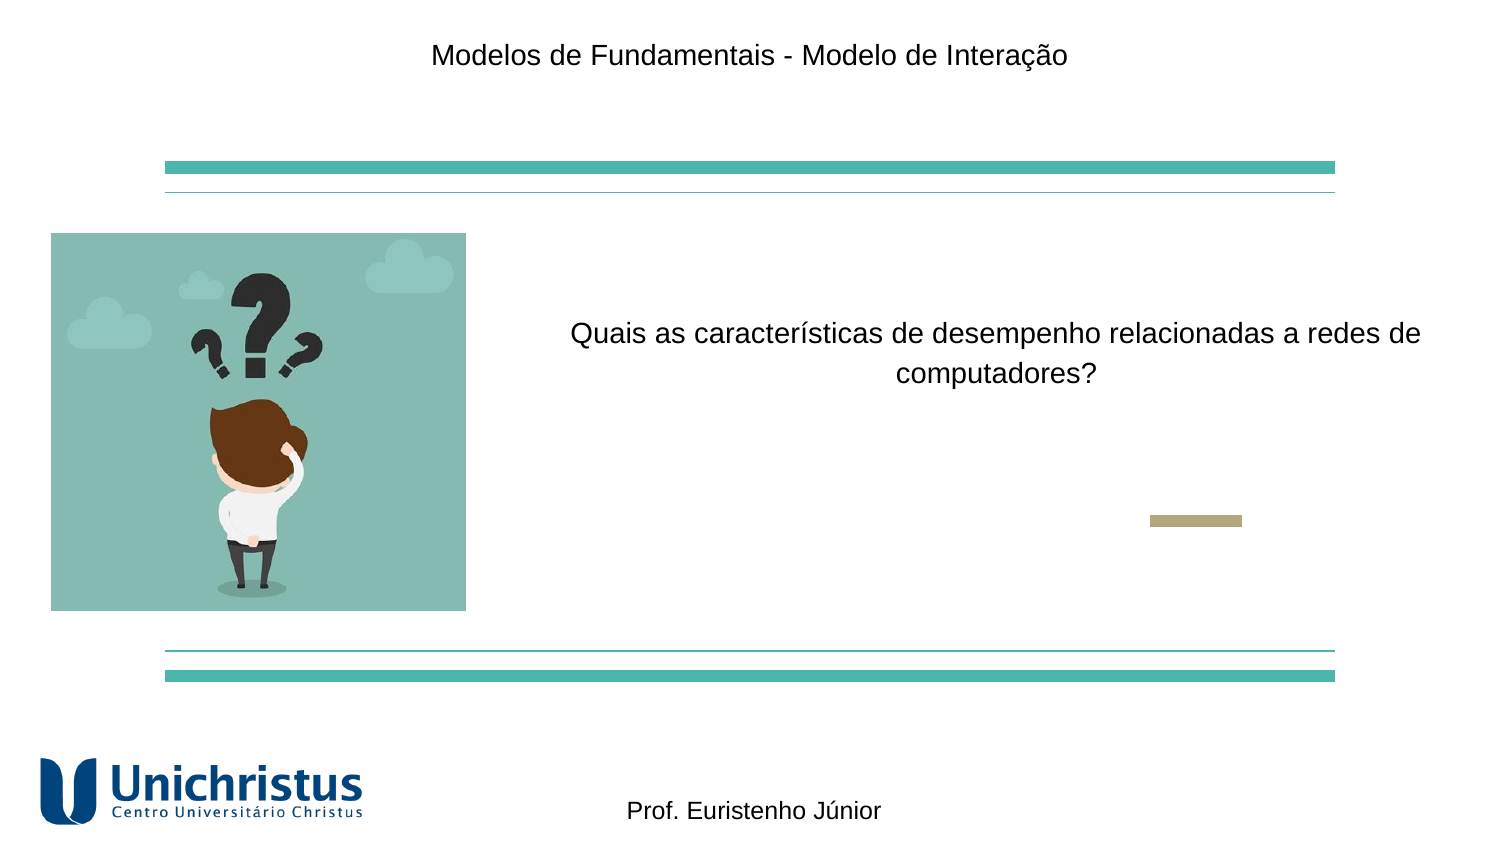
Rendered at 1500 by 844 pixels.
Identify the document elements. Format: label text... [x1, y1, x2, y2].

picture [51, 233, 466, 611]
picture [35, 754, 367, 827]
list Quais as características de desempenho relacionadas a redes de computadores? [544, 152, 1449, 750]
title Modelos de Fundamentais - Modelo de Interação [51, 20, 1449, 137]
